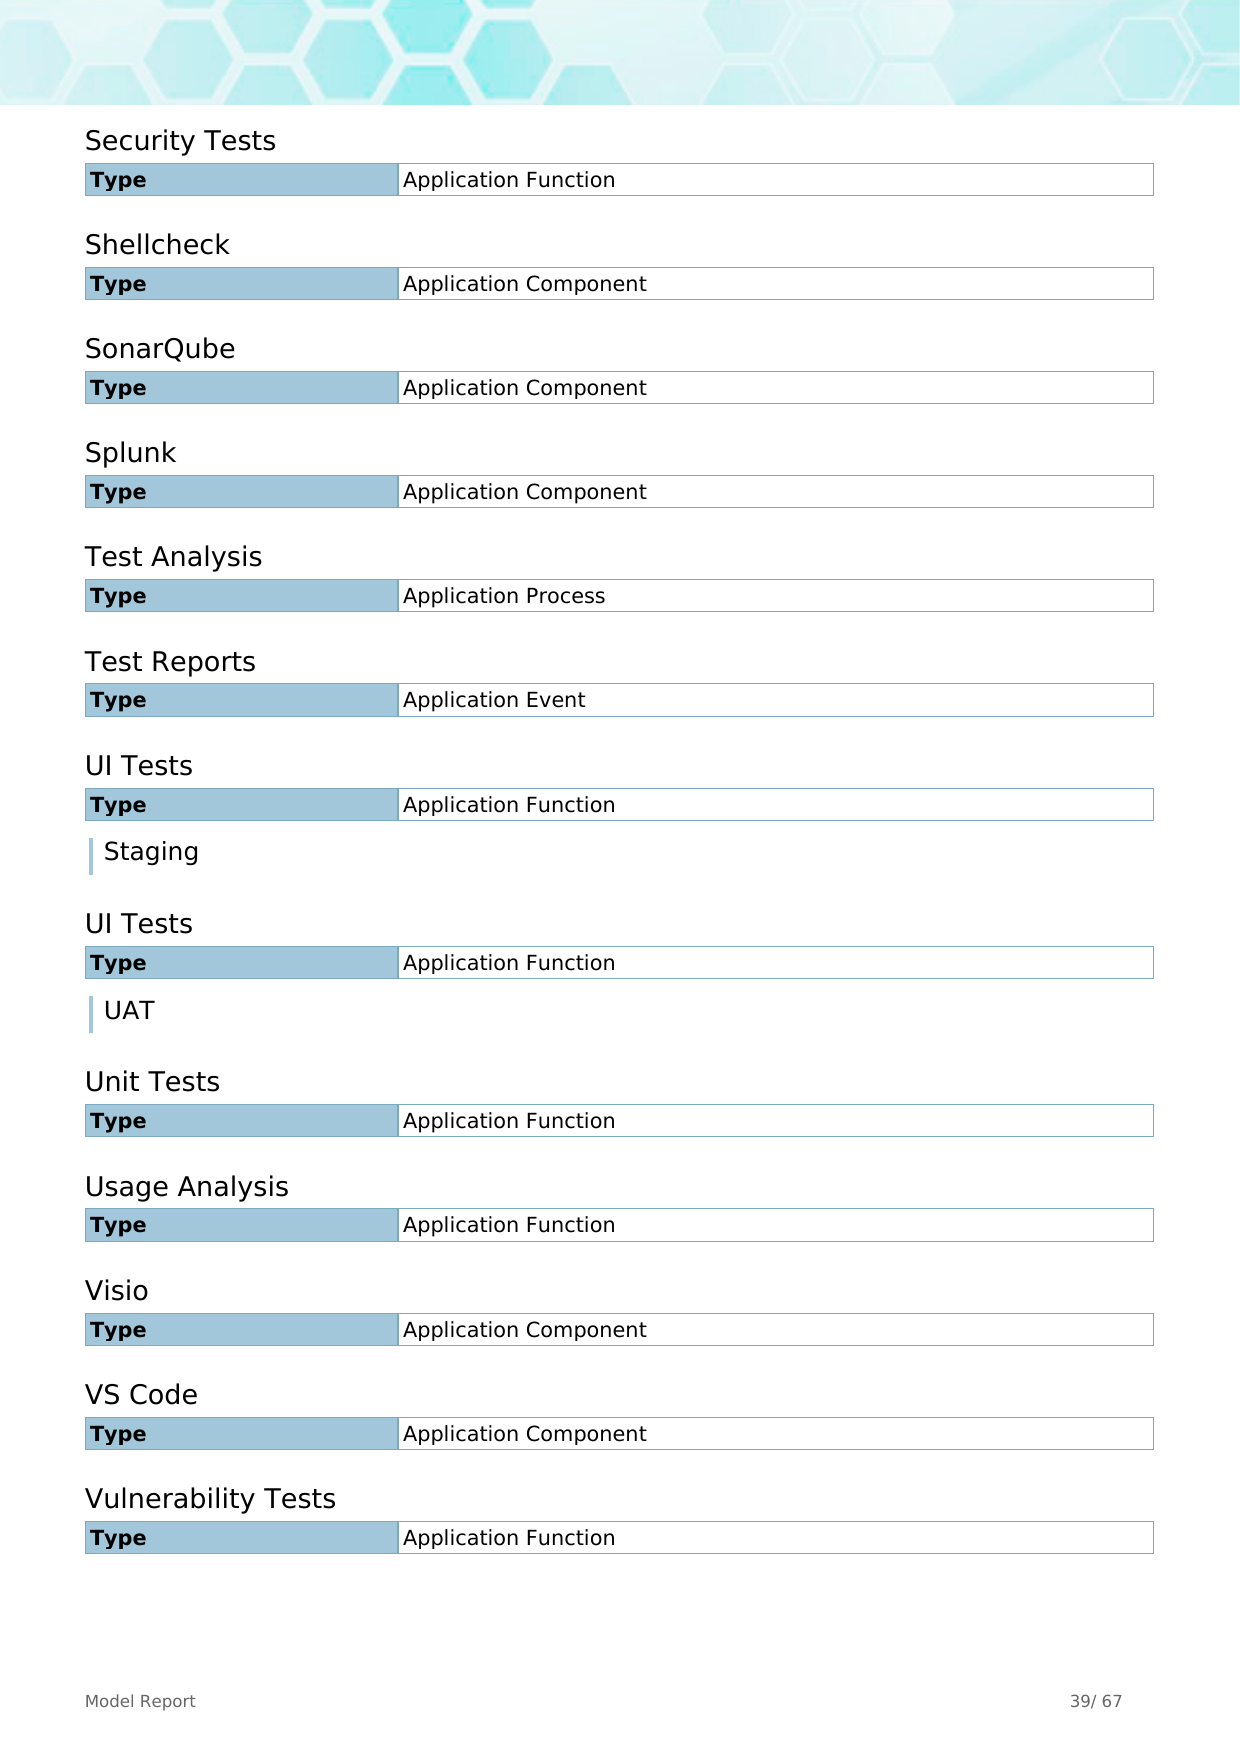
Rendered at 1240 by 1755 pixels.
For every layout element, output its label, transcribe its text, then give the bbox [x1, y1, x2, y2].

table_cell UI Tests [85, 908, 1154, 942]
table_cell [1155, 163, 1239, 196]
table_cell [1155, 508, 1239, 542]
table_cell [1155, 942, 1239, 946]
table_cell [0, 1242, 84, 1275]
table_cell [85, 838, 89, 875]
table_cell [1155, 1100, 1239, 1104]
table_cell [1155, 1242, 1239, 1275]
table_cell [1091, 1033, 1154, 1067]
table_cell [398, 196, 922, 229]
table_cell [1155, 475, 1239, 508]
table_cell [1155, 613, 1239, 646]
table_cell [0, 838, 84, 875]
table_cell [0, 438, 84, 471]
table_cell [0, 267, 84, 300]
table_cell [398, 1100, 922, 1104]
table_cell [89, 300, 398, 333]
table_cell [1091, 196, 1154, 229]
table_cell [1155, 263, 1239, 267]
table_cell Type [86, 1418, 397, 1449]
table_cell [0, 196, 84, 229]
table_cell [922, 1517, 1091, 1521]
table_cell [0, 1171, 84, 1204]
table_cell [1155, 579, 1239, 612]
table_cell [85, 979, 89, 996]
table_cell [0, 942, 84, 946]
table_cell Application Event [399, 684, 1153, 716]
table_cell [0, 613, 84, 646]
table_cell [1155, 1067, 1239, 1100]
table_cell [922, 613, 1091, 646]
table_cell [1091, 1204, 1154, 1208]
table_cell [1091, 1413, 1154, 1417]
table_cell [1155, 1308, 1239, 1312]
table_cell [85, 1138, 89, 1171]
table_cell [0, 1033, 84, 1067]
table_cell Type [86, 164, 397, 195]
table_cell Usage Analysis [85, 1171, 1154, 1204]
table_cell [0, 1104, 84, 1137]
table_cell Application Component [399, 1418, 1153, 1449]
table_cell Type [86, 580, 397, 611]
table_cell Type [86, 1314, 397, 1345]
table_cell [0, 821, 84, 837]
table_cell Type [86, 268, 397, 299]
table_cell [1155, 717, 1239, 750]
table_cell [0, 471, 84, 475]
table_cell Splunk [85, 438, 1154, 471]
table_cell [1155, 1450, 1239, 1483]
table_cell [0, 1554, 84, 1650]
table_cell [89, 404, 398, 437]
table_cell [398, 783, 922, 787]
table_cell Type [86, 684, 397, 716]
table_cell [922, 367, 1091, 371]
table_cell [1091, 1450, 1154, 1483]
table_cell [89, 783, 398, 787]
table_cell [1155, 908, 1239, 942]
table_cell [0, 750, 84, 783]
table_cell Shellcheck [85, 229, 1154, 262]
table_cell [0, 371, 84, 404]
table_cell [1155, 125, 1239, 158]
table_cell [0, 717, 84, 750]
table_cell [398, 1308, 922, 1312]
table_cell [1155, 646, 1239, 679]
table_cell [89, 979, 398, 996]
table_cell [922, 1346, 1091, 1379]
table_cell [0, 788, 84, 821]
table_cell [922, 105, 1091, 125]
table_cell SonarQube [85, 333, 1154, 367]
table_cell Unit Tests [85, 1067, 1154, 1100]
table_cell [0, 163, 84, 196]
table_cell [398, 508, 922, 542]
table_cell [0, 1346, 84, 1379]
table_cell [85, 1554, 89, 1650]
table_cell [922, 1204, 1091, 1208]
table_cell [0, 996, 84, 1033]
table_cell [1091, 821, 1154, 837]
table_cell Vulnerability Tests [85, 1483, 1154, 1517]
table_cell [922, 196, 1091, 229]
table_cell [85, 996, 89, 1033]
table_cell [398, 875, 922, 908]
table_cell [1155, 875, 1239, 908]
table_cell [922, 717, 1091, 750]
table_cell [85, 1033, 89, 1067]
table_cell [922, 158, 1091, 162]
table_cell Type [86, 372, 397, 403]
table_cell [1091, 158, 1154, 162]
table_cell [398, 717, 922, 750]
table_cell [1155, 1417, 1239, 1450]
table_cell [0, 158, 84, 162]
table_cell [0, 683, 84, 717]
table_cell [1091, 471, 1154, 475]
table_cell [89, 875, 398, 908]
table_cell Application Process [399, 580, 1153, 611]
table_cell [1091, 367, 1154, 371]
table_cell [1155, 1204, 1239, 1208]
table_cell [1091, 1308, 1154, 1312]
table_cell [0, 105, 84, 125]
table_cell [1091, 263, 1154, 267]
table_cell [0, 367, 84, 371]
table_cell [85, 105, 89, 125]
table_cell [0, 125, 84, 158]
table_cell [89, 942, 398, 946]
table_cell [89, 821, 398, 837]
table_cell [1091, 979, 1154, 996]
table_cell / 67 [1091, 1650, 1154, 1754]
table_cell [1091, 1100, 1154, 1104]
table_cell [398, 679, 922, 683]
table_cell [1155, 542, 1239, 575]
table_cell [1155, 1413, 1239, 1417]
table_cell [89, 1138, 398, 1171]
table_cell Application Function [399, 947, 1153, 978]
table_cell [89, 105, 398, 125]
table_cell [85, 613, 89, 646]
table_cell [89, 1554, 398, 1650]
table_cell [89, 1450, 398, 1483]
table_cell [85, 1346, 89, 1379]
table_cell [85, 1450, 89, 1483]
table_cell [922, 575, 1091, 579]
table_cell Security Tests [85, 125, 1154, 158]
table_cell [1091, 1138, 1154, 1171]
table_cell [398, 1413, 922, 1417]
table_cell Application Component [399, 372, 1153, 403]
table_cell [89, 717, 398, 750]
table_cell [85, 508, 89, 542]
table_cell [398, 1346, 922, 1379]
table_cell [0, 1204, 84, 1208]
table_cell [89, 1413, 398, 1417]
table_cell Application Function [399, 1522, 1153, 1553]
table_cell [0, 1517, 84, 1521]
table_cell Model Report [85, 1650, 922, 1754]
table_cell [0, 1138, 84, 1171]
table_cell [0, 646, 84, 679]
table_cell [85, 821, 89, 837]
table_cell [1091, 679, 1154, 683]
table_cell [1091, 613, 1154, 646]
table_cell [1091, 717, 1154, 750]
table_cell UAT [93, 996, 1154, 1033]
table_cell [0, 679, 84, 683]
table_cell [0, 229, 84, 262]
table_cell [89, 1346, 398, 1379]
table_cell [398, 979, 922, 996]
table_cell UI Tests [85, 750, 1154, 783]
table_cell [1155, 1554, 1239, 1650]
table_cell [89, 508, 398, 542]
table_cell Application Function [399, 1105, 1153, 1136]
table_cell Application Function [399, 164, 1153, 195]
table_cell [1155, 783, 1239, 787]
table_cell [398, 404, 922, 437]
table_cell Application Function [399, 1209, 1153, 1241]
table_cell [922, 1308, 1091, 1312]
table_cell [1155, 679, 1239, 683]
table_cell [89, 1517, 398, 1521]
table_cell [922, 821, 1091, 837]
table_cell [1091, 300, 1154, 333]
table_cell [0, 1067, 84, 1100]
table_cell [1155, 333, 1239, 367]
table_cell [89, 575, 398, 579]
table_cell [89, 471, 398, 475]
table_cell [922, 875, 1091, 908]
table_cell [89, 1204, 398, 1208]
table_cell Type [86, 789, 397, 820]
table_cell [1155, 750, 1239, 783]
table_cell [89, 1242, 398, 1275]
table_cell [1091, 1554, 1154, 1650]
table_cell [1155, 1650, 1239, 1754]
table_cell [398, 1033, 922, 1067]
table_cell [1155, 1313, 1239, 1346]
table_cell [89, 1033, 398, 1067]
table_cell Application Function [399, 789, 1153, 820]
table_cell [398, 821, 922, 837]
table_cell [1091, 942, 1154, 946]
table_cell [0, 875, 84, 908]
table_cell Test Analysis [85, 542, 1154, 575]
table_cell [0, 508, 84, 542]
table_cell [922, 263, 1091, 267]
table_cell Application Component [399, 268, 1153, 299]
table_cell [1155, 1138, 1239, 1171]
table_cell [398, 263, 922, 267]
table_cell [922, 1033, 1091, 1067]
table_cell [1155, 300, 1239, 333]
table_cell [1155, 1517, 1239, 1521]
table_cell [1155, 1483, 1239, 1517]
table_cell Application Component [399, 476, 1153, 507]
table_cell [922, 404, 1091, 437]
table_cell [1091, 105, 1154, 125]
table_cell [922, 300, 1091, 333]
table_cell [89, 613, 398, 646]
table_cell [0, 1413, 84, 1417]
table_cell Type [86, 1209, 397, 1241]
table_cell [0, 1275, 84, 1308]
table_cell 39 [922, 1650, 1091, 1754]
table_cell [1155, 575, 1239, 579]
table_cell [89, 196, 398, 229]
table_cell Type [86, 1105, 397, 1136]
table_cell [0, 908, 84, 942]
table_cell [398, 1138, 922, 1171]
table_cell [0, 1100, 84, 1104]
table_cell [0, 333, 84, 367]
table_cell [1155, 105, 1239, 125]
table_cell [398, 575, 922, 579]
table_cell [89, 1100, 398, 1104]
table_cell [1091, 1346, 1154, 1379]
table_cell [922, 1450, 1091, 1483]
table_cell [0, 946, 84, 979]
table_cell [1155, 996, 1239, 1033]
table_cell [922, 1242, 1091, 1275]
table_cell [922, 508, 1091, 542]
table_cell [1155, 1379, 1239, 1412]
table_cell [85, 404, 89, 437]
table_cell [0, 475, 84, 508]
table_cell [0, 404, 84, 437]
table_cell [85, 717, 89, 750]
table_cell [398, 1242, 922, 1275]
table_cell [1155, 267, 1239, 300]
table_cell [0, 783, 84, 787]
table_cell [922, 1413, 1091, 1417]
table_cell [1155, 1171, 1239, 1204]
table_cell [89, 158, 398, 162]
table_cell [1155, 1275, 1239, 1308]
table_cell Test Reports [85, 646, 1154, 679]
table_cell [1155, 1346, 1239, 1379]
table_cell Visio [85, 1275, 1154, 1308]
table_cell [1091, 575, 1154, 579]
table_cell [1091, 404, 1154, 437]
table_cell Application Component [399, 1314, 1153, 1345]
table_cell Type [86, 1522, 397, 1553]
table_cell [89, 367, 398, 371]
table_cell [1155, 404, 1239, 437]
table_cell [85, 1242, 89, 1275]
table_cell [0, 1417, 84, 1450]
table_cell [0, 542, 84, 575]
table_cell [0, 1308, 84, 1312]
table_cell [0, 300, 84, 333]
table_cell [1155, 158, 1239, 162]
table_cell [1155, 788, 1239, 821]
table_cell [922, 679, 1091, 683]
table_cell [0, 1650, 84, 1754]
table_cell [0, 1483, 84, 1517]
table_cell [1155, 471, 1239, 475]
table_cell [0, 263, 84, 267]
table_cell [0, 1313, 84, 1346]
table_cell [398, 105, 922, 125]
table_cell [1155, 979, 1239, 996]
table_cell [1091, 1517, 1154, 1521]
table_cell [0, 979, 84, 996]
table_cell [1155, 946, 1239, 979]
table_cell [922, 1100, 1091, 1104]
table_cell [398, 613, 922, 646]
table_cell [922, 1138, 1091, 1171]
table_cell [1155, 196, 1239, 229]
table_cell [398, 1204, 922, 1208]
table_cell [398, 471, 922, 475]
table_cell [1155, 1521, 1239, 1554]
table_cell Type [86, 947, 397, 978]
table_cell [0, 1208, 84, 1242]
table_cell VS Code [85, 1379, 1154, 1412]
table_cell [1155, 371, 1239, 404]
table_cell [85, 875, 89, 908]
table_cell [1155, 683, 1239, 717]
table_cell [398, 1517, 922, 1521]
table_cell [1155, 821, 1239, 837]
table_cell [922, 942, 1091, 946]
table_cell [1155, 438, 1239, 471]
table_cell [0, 575, 84, 579]
table_cell [398, 1554, 922, 1650]
table_cell [398, 158, 922, 162]
table_cell [1091, 875, 1154, 908]
table_cell [398, 367, 922, 371]
table_cell [1155, 229, 1239, 262]
table_cell [398, 300, 922, 333]
table_cell [1091, 1242, 1154, 1275]
table_cell [1091, 508, 1154, 542]
table_cell [922, 783, 1091, 787]
table_cell [0, 1379, 84, 1412]
table_cell [1155, 1104, 1239, 1137]
table_cell [0, 1521, 84, 1554]
table_cell [1155, 1208, 1239, 1242]
table_cell [0, 579, 84, 612]
table_cell [89, 679, 398, 683]
table_cell [922, 471, 1091, 475]
table_cell [922, 1554, 1091, 1650]
table_cell [89, 1308, 398, 1312]
table_cell [1155, 367, 1239, 371]
table_cell [85, 196, 89, 229]
table_cell Staging [93, 838, 1154, 875]
table_cell [398, 1450, 922, 1483]
table_cell [1155, 1033, 1239, 1067]
table_cell [398, 942, 922, 946]
table_cell [85, 300, 89, 333]
table_cell [89, 263, 398, 267]
table_cell Type [86, 476, 397, 507]
table_cell [922, 979, 1091, 996]
table_cell [1091, 783, 1154, 787]
table_cell [1155, 838, 1239, 875]
table_cell [0, 1450, 84, 1483]
